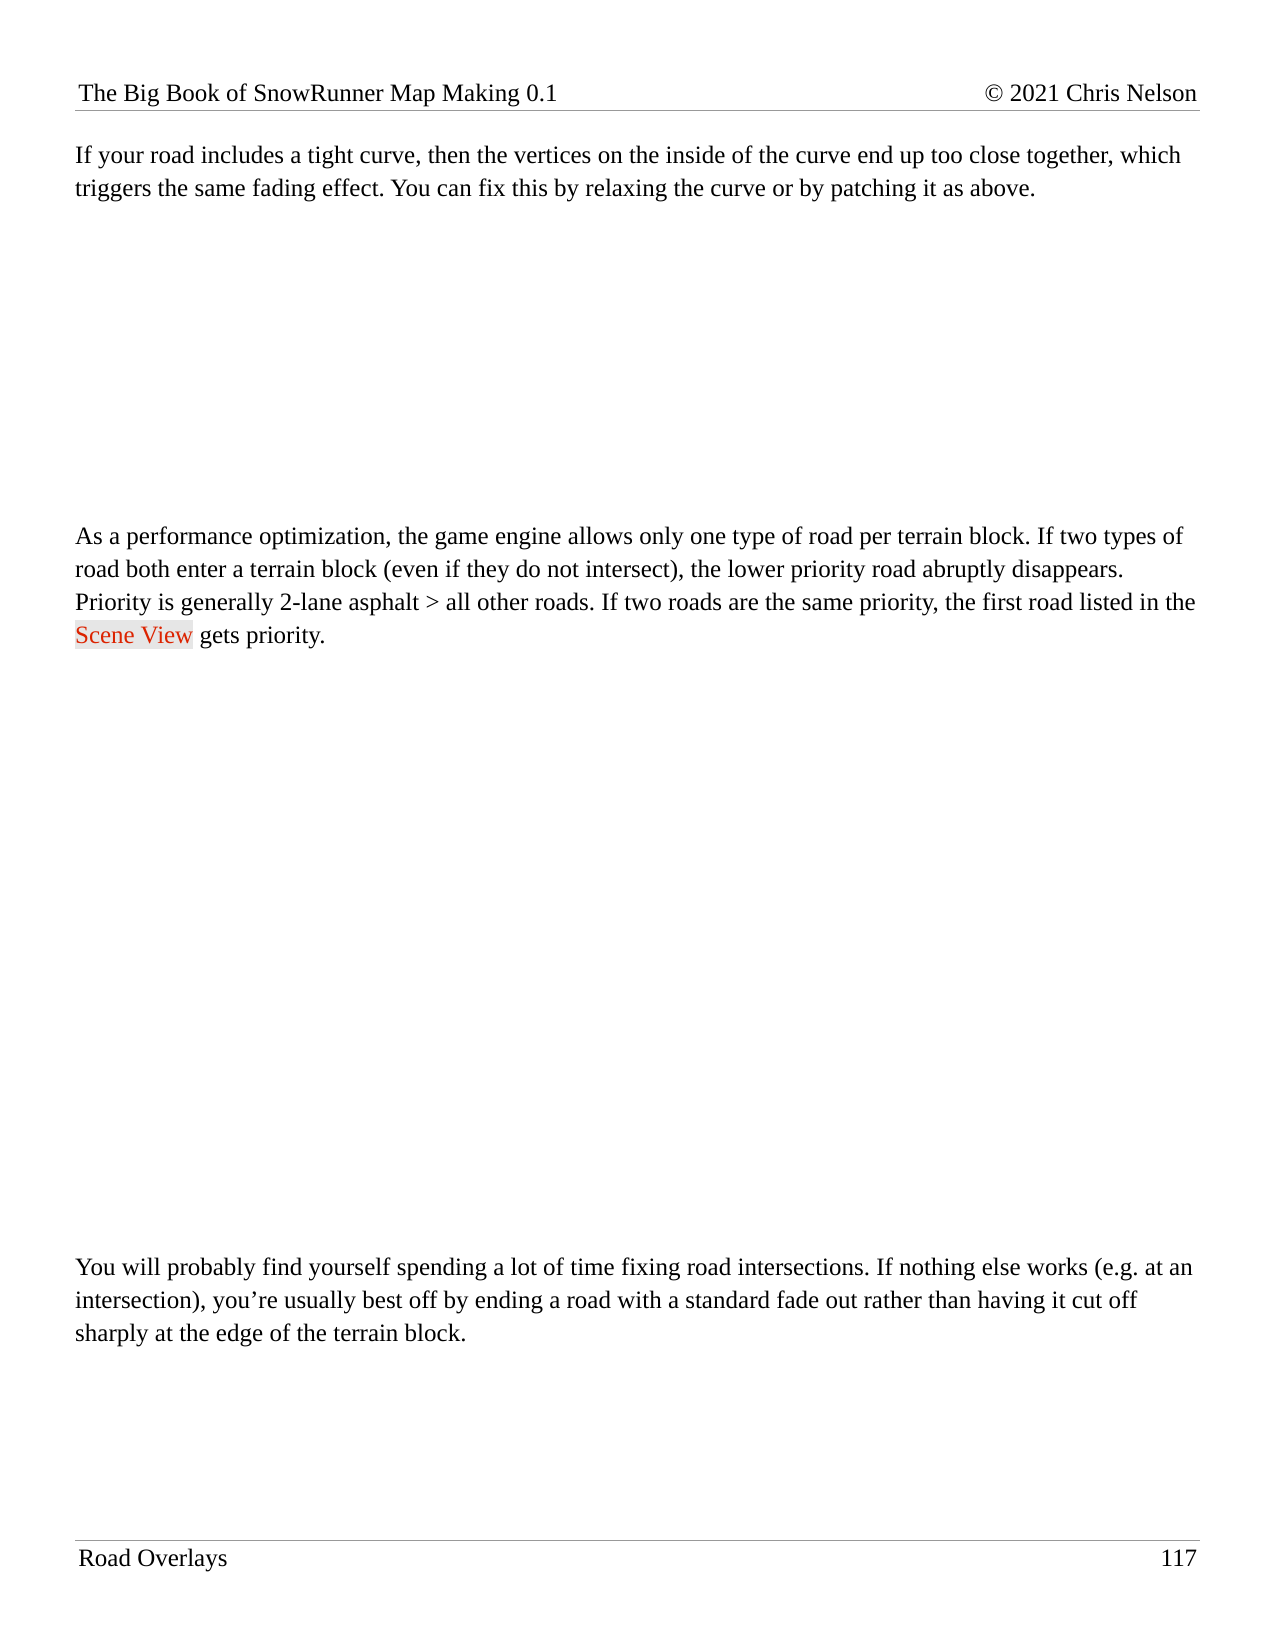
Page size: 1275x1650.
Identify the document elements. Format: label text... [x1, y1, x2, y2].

text You will probably find yourself spending a lot of time fixing road intersections. If nothing else works (e.g. at an intersection), you’re usually best off by ending a road with a standard fade out rather than having it cut off sharply at the edge of the terrain block. [75, 1252, 1200, 1347]
text As a performance optimization, the game engine allows only one type of road per terrain block. If two types of road both enter a terrain block (even if they do not intersect), the lower priority road abruptly disappears. Priority is generally 2-lane asphalt > all other roads. If two roads are the same priority, the first road listed in the Scene View gets priority. [75, 521, 1200, 649]
text If your road includes a tight curve, then the vertices on the inside of the curve end up too close together, which triggers the same fading effect. You can fix this by relaxing the curve or by patching it as above. [75, 140, 1200, 202]
